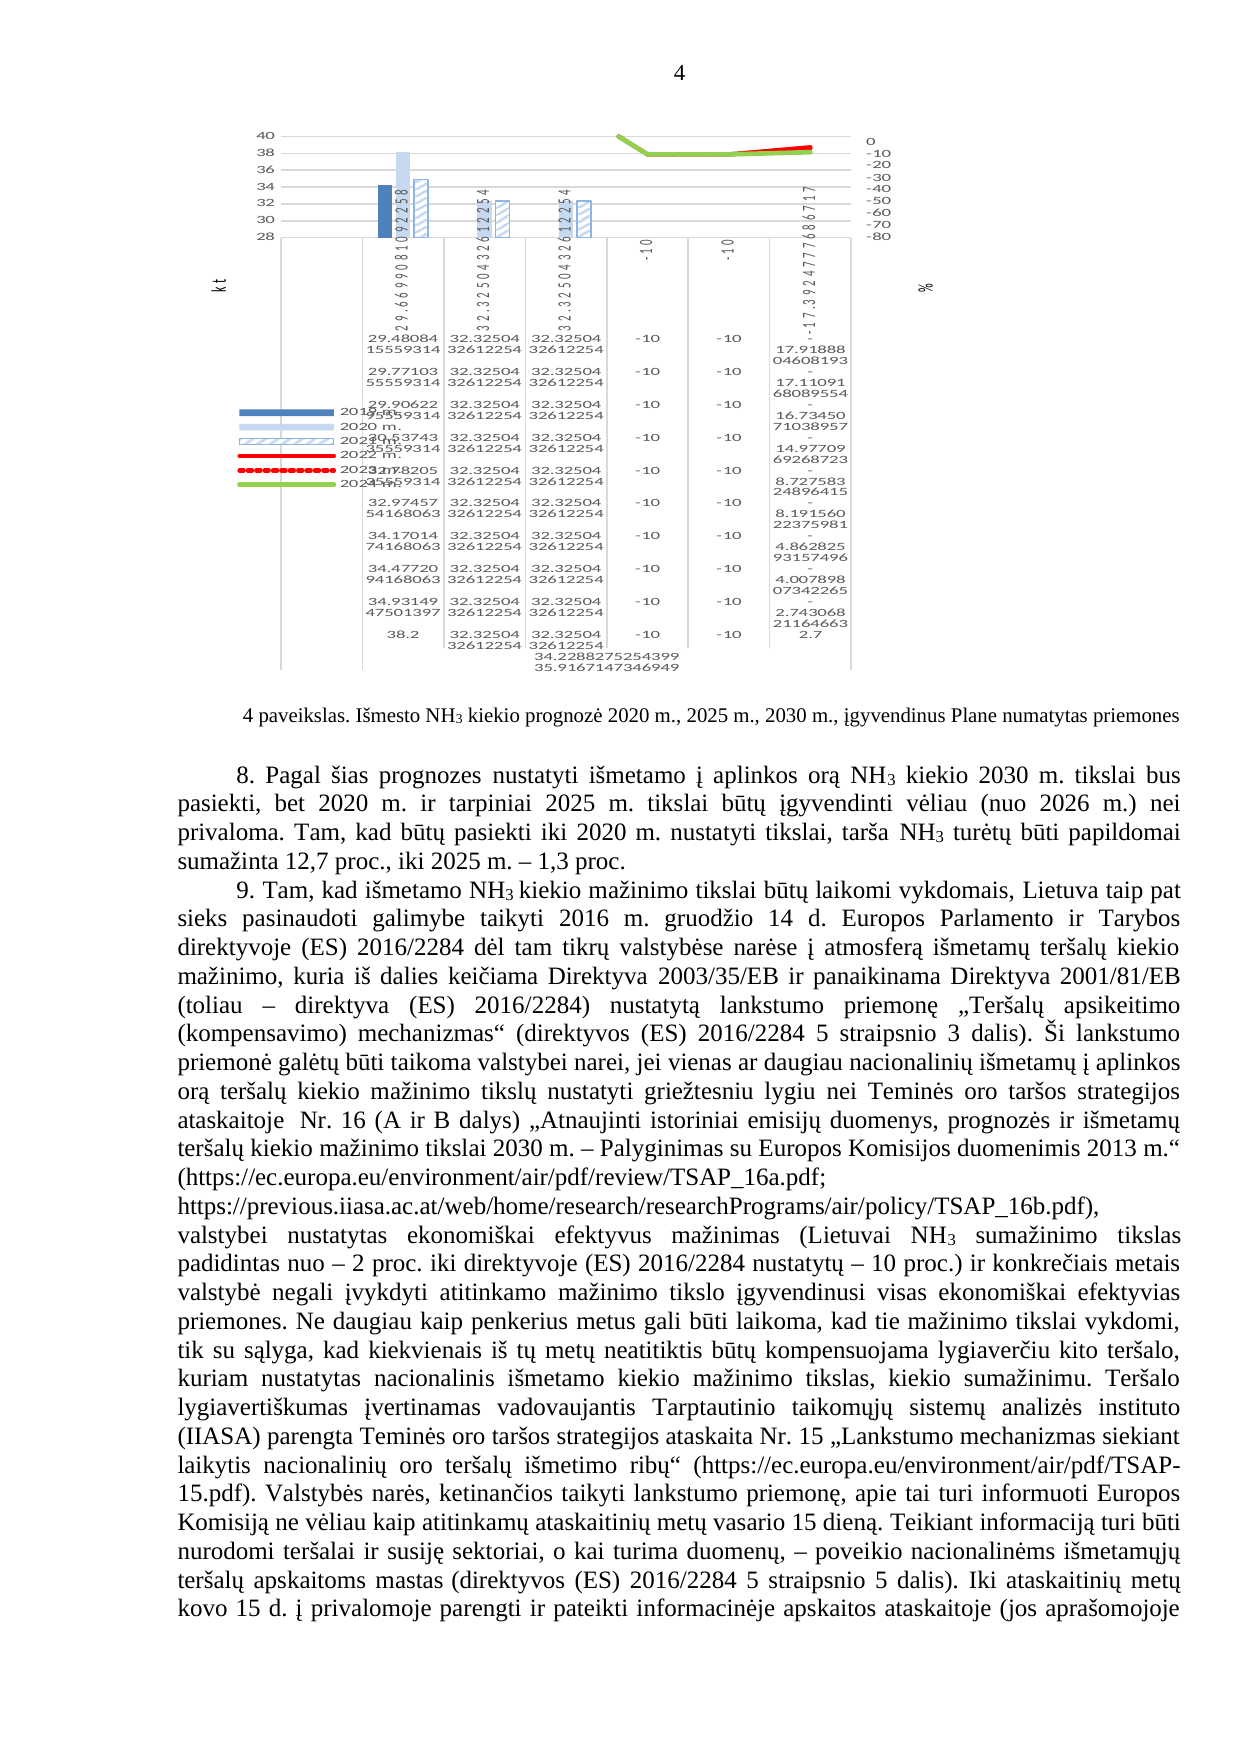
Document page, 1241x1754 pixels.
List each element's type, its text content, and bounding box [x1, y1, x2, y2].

text 9. Tam, kad išmetamo NH3 kiekio mažinimo tikslai būtų laikomi vykdomais, Lietuva taip pat sieks pasinaudoti galimybe taikyti 2016 m. gruodžio 14 d. Europos Parlamento ir Tarybos direktyvoje (ES) 2016/2284 dėl tam tikrų valstybėse narėse į atmosferą išmetamų teršalų kiekio mažinimo, kuria iš dalies keičiama Direktyva 2003/35/EB ir panaikinama Direktyva 2001/81/EB (toliau – direktyva (ES) 2016/2284) nustatytą lankstumo priemonę „Teršalų apsikeitimo (kompensavimo) mechanizmas“ (direktyvos (ES) 2016/2284 5 straipsnio 3 dalis). Ši lankstumo priemonė galėtų būti taikoma valstybei narei, jei vienas ar daugiau nacionalinių išmetamų į aplinkos orą teršalų kiekio mažinimo tikslų nustatyti griežtesniu lygiu nei Teminės oro taršos strategijos ataskaitoje Nr. 16 (A ir B dalys) „Atnaujinti istoriniai emisijų duomenys, prognozės ir išmetamų teršalų kiekio mažinimo tikslai 2030 m. – Palyginimas su Europos Komisijos duomenimis 2013 m.“ (https://ec.europa.eu/environment/air/pdf/review/TSAP_16a.pdf; https://previous.iiasa.ac.at/web/home/research/researchPrograms/air/policy/TSAP_16b.pdf), valstybei nustatytas ekonomiškai efektyvus mažinimas (Lietuvai NH3 sumažinimo tikslas padidintas nuo – 2 proc. iki direktyvoje (ES) 2016/2284 nustatytų – 10 proc.) ir konkrečiais metais valstybė negali įvykdyti atitinkamo mažinimo tikslo įgyvendinusi visas ekonomiškai efektyvias priemones. Ne daugiau kaip penkerius metus gali būti laikoma, kad tie mažinimo tikslai vykdomi, tik su sąlyga, kad kiekvienais iš tų metų neatitiktis būtų kompensuojama lygiaverčiu kito teršalo, kuriam nustatytas nacionalinis išmetamo kiekio mažinimo tikslas, kiekio sumažinimu. Teršalo lygiavertiškumas įvertinamas vadovaujantis Tarptautinio taikomųjų sistemų analizės instituto (IIASA) parengta Teminės oro taršos strategijos ataskaita Nr. 15 „Lankstumo mechanizmas siekiant laikytis nacionalinių oro teršalų išmetimo ribų“ (https://ec.europa.eu/environment/air/pdf/TSAP-15.pdf). Valstybės narės, ketinančios taikyti lankstumo priemonę, apie tai turi informuoti Europos Komisiją ne vėliau kaip atitinkamų ataskaitinių metų vasario 15 dieną. Teikiant informaciją turi būti nurodomi teršalai ir susiję sektoriai, o kai turima duomenų, – poveikio nacionalinėms išmetamųjų teršalų apskaitoms mastas (direktyvos (ES) 2016/2284 5 straipsnio 5 dalis). Iki ataskaitinių metų kovo 15 d. į privalomoje parengti ir pateikti informacinėje apskaitos ataskaitoje (jos aprašomojoje [177, 875, 1181, 1622]
text 8. Pagal šias prognozes nustatyti išmetamo į aplinkos orą NH3 kiekio 2030 m. tikslai bus pasiekti, bet 2020 m. ir tarpiniai 2025 m. tikslai būtų įgyvendinti vėliau (nuo 2026 m.) nei privaloma. Tam, kad būtų pasiekti iki 2020 m. nustatyti tikslai, tarša NH3 turėtų būti papildomai sumažinta 12,7 proc., iki 2025 m. – 1,3 proc. [177, 760, 1181, 875]
text 4 paveikslas. Išmesto NH3 kiekio prognozė 2020 m., 2025 m., 2030 m., įgyvendinus Plane numatytas priemones [177, 703, 1181, 727]
